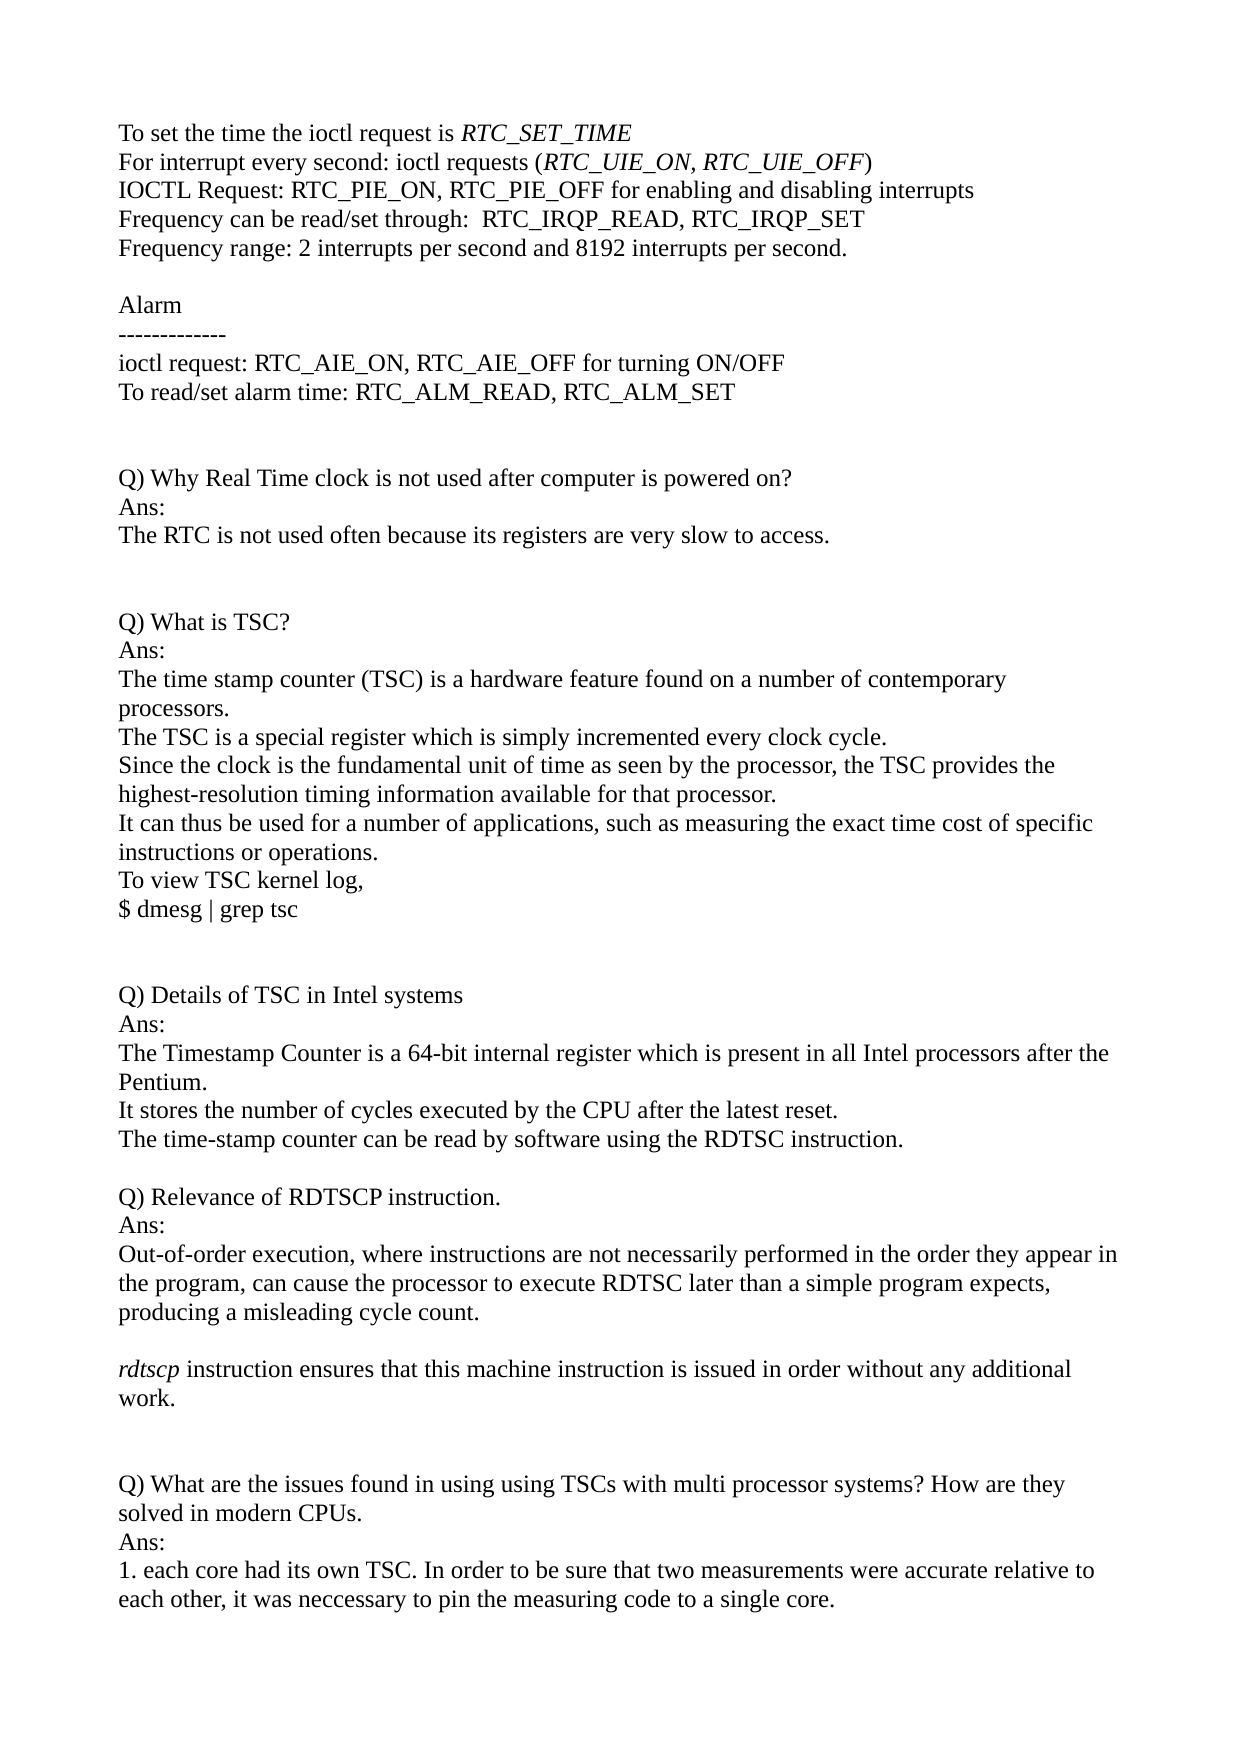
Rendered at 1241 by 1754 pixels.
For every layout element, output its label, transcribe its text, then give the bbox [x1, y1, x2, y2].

text 1. each core had its own TSC. In order to be sure that two measurements were accurate relative to each other, it was neccessary to pin the measuring code to a single core. [118, 1556, 1122, 1613]
text The time-stamp counter can be read by software using the RDTSC instruction. [118, 1124, 1122, 1153]
text Ans: [118, 1009, 1122, 1038]
text The Timestamp Counter is a 64-bit internal register which is present in all Intel processors after the Pentium. [118, 1038, 1122, 1096]
text Q) Relevance of RDTSCP instruction. [118, 1182, 1122, 1211]
text Since the clock is the fundamental unit of time as seen by the processor, the TSC provides the highest-resolution timing information available for that processor. [118, 751, 1122, 808]
text Ans: [118, 492, 1122, 521]
text rdtscp instruction ensures that this machine instruction is issued in order without any additional work. [118, 1354, 1122, 1412]
text Frequency can be read/set through: RTC_IRQP_READ, RTC_IRQP_SET [118, 204, 1122, 233]
text Frequency range: 2 interrupts per second and 8192 interrupts per second. [118, 233, 1122, 262]
text Q) Details of TSC in Intel systems [118, 981, 1122, 1009]
text The time stamp counter (TSC) is a hardware feature found on a number of contemporary processors. [118, 664, 1122, 722]
text IOCTL Request: RTC_PIE_ON, RTC_PIE_OFF for enabling and disabling interrupts [118, 176, 1122, 204]
text Q) What are the issues found in using using TSCs with multi processor systems? How are they solved in modern CPUs. [118, 1469, 1122, 1527]
text Ans: [118, 636, 1122, 664]
text The RTC is not used often because its registers are very slow to access. [118, 521, 1122, 549]
text It can thus be used for a number of applications, such as measuring the exact time cost of specific instructions or operations. [118, 808, 1122, 866]
text Alarm [118, 291, 1122, 319]
text Ans: [118, 1527, 1122, 1556]
text Ans: [118, 1211, 1122, 1239]
text It stores the number of cycles executed by the CPU after the latest reset. [118, 1096, 1122, 1124]
text Out-of-order execution, where instructions are not necessarily performed in the order they appear in the program, can cause the processor to execute RDTSC later than a simple program expects, producing a misleading cycle count. [118, 1239, 1122, 1326]
text Q) Why Real Time clock is not used after computer is powered on? [118, 463, 1122, 492]
text For interrupt every second: ioctl requests (RTC_UIE_ON, RTC_UIE_OFF) [118, 147, 1122, 176]
text To set the time the ioctl request is RTC_SET_TIME [118, 118, 1122, 147]
text Q) What is TSC? [118, 607, 1122, 636]
text ioctl request: RTC_AIE_ON, RTC_AIE_OFF for turning ON/OFF [118, 348, 1122, 377]
text ------------- [118, 319, 1122, 348]
text To read/set alarm time: RTC_ALM_READ, RTC_ALM_SET [118, 377, 1122, 406]
text The TSC is a special register which is simply incremented every clock cycle. [118, 722, 1122, 751]
text $ dmesg | grep tsc [118, 894, 1122, 923]
text To view TSC kernel log, [118, 866, 1122, 894]
